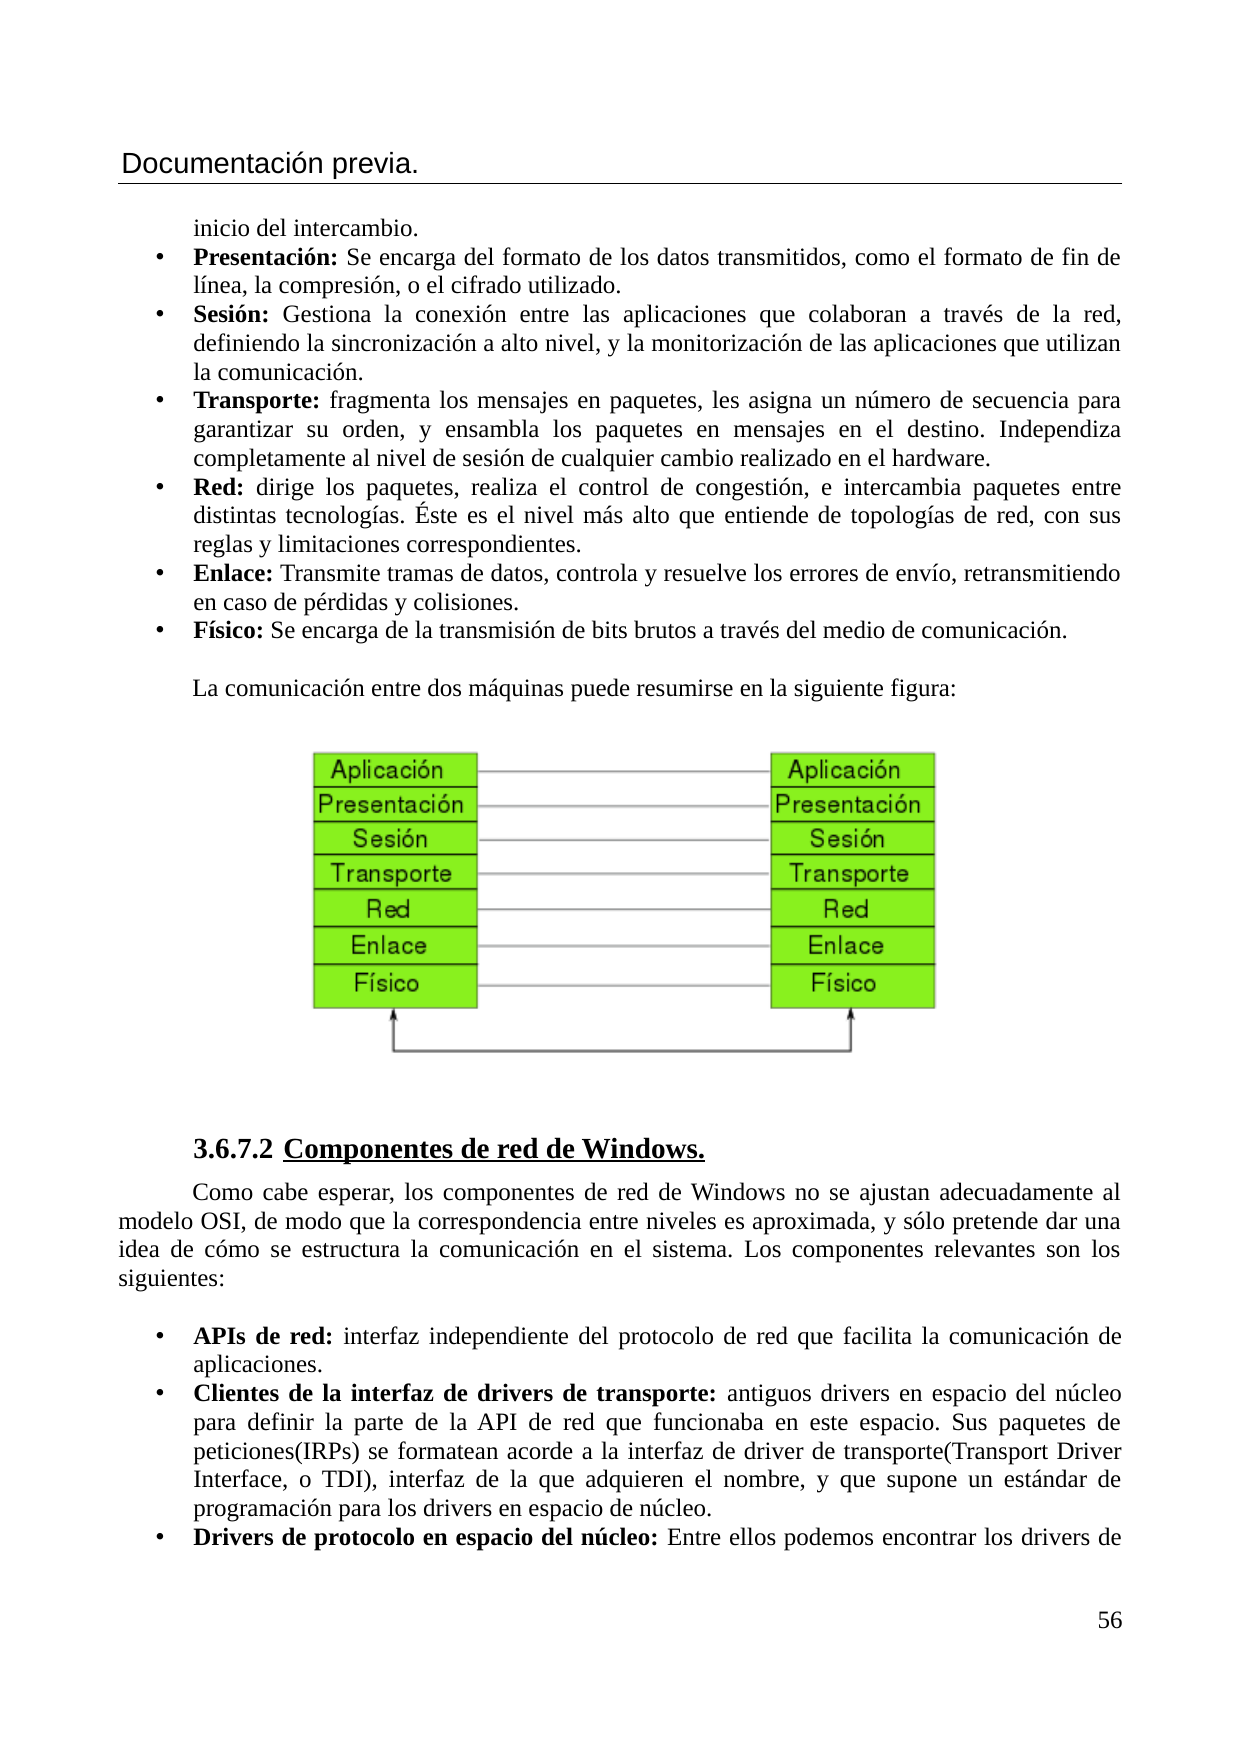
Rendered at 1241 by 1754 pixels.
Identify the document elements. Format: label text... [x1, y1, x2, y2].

list Físico: Se encarga de la transmisión de bits brutos a través del medio de comunicación. [156, 615, 1122, 644]
list Clientes de la interfaz de drivers de transporte: antiguos drivers en espacio del núcleo para definir la parte de la API de red que funcionaba en este espacio. Sus paquetes de peticiones(IRPs) se formatean acorde a la interfaz de driver de transporte(Transport Driver Interface, o TDI), interfaz de la que adquieren el nombre, y que supone un estándar de programación para los drivers en espacio de núcleo. [156, 1378, 1122, 1522]
subtitle Componentes de red de Windows. [193, 1131, 1122, 1164]
list APIs de red: interfaz independiente del protocolo de red que facilita la comunicación de aplicaciones. [156, 1321, 1122, 1378]
list Sesión: Gestiona la conexión entre las aplicaciones que colaboran a través de la red, definiendo la sincronización a alto nivel, y la monitorización de las aplicaciones que utilizan la comunicación. [156, 299, 1122, 385]
list Presentación: Se encarga del formato de los datos transmitidos, como el formato de fin de línea, la compresión, o el cifrado utilizado. [156, 242, 1122, 299]
picture [273, 730, 968, 1078]
list Drivers de protocolo en espacio del núcleo: Entre ellos podemos encontrar los drivers de [156, 1522, 1122, 1551]
text La comunicación entre dos máquinas puede resumirse en la siguiente figura: [118, 673, 1122, 702]
list Red: dirige los paquetes, realiza el control de congestión, e intercambia paquetes entre distintas tecnologías. Éste es el nivel más alto que entiende de topologías de red, con sus reglas y limitaciones correspondientes. [156, 472, 1122, 558]
list Enlace: Transmite tramas de datos, controla y resuelve los errores de envío, retransmitiendo en caso de pérdidas y colisiones. [156, 558, 1122, 615]
text Como cabe esperar, los componentes de red de Windows no se ajustan adecuadamente al modelo OSI, de modo que la correspondencia entre niveles es aproximada, y sólo pretende dar una idea de cómo se estructura la comunicación en el sistema. Los componentes relevantes son los siguientes: [118, 1177, 1122, 1292]
list Transporte: fragmenta los mensajes en paquetes, les asigna un número de secuencia para garantizar su orden, y ensambla los paquetes en mensajes en el destino. Independiza completamente al nivel de sesión de cualquier cambio realizado en el hardware. [156, 385, 1122, 472]
list inicio del intercambio. [156, 213, 1122, 242]
